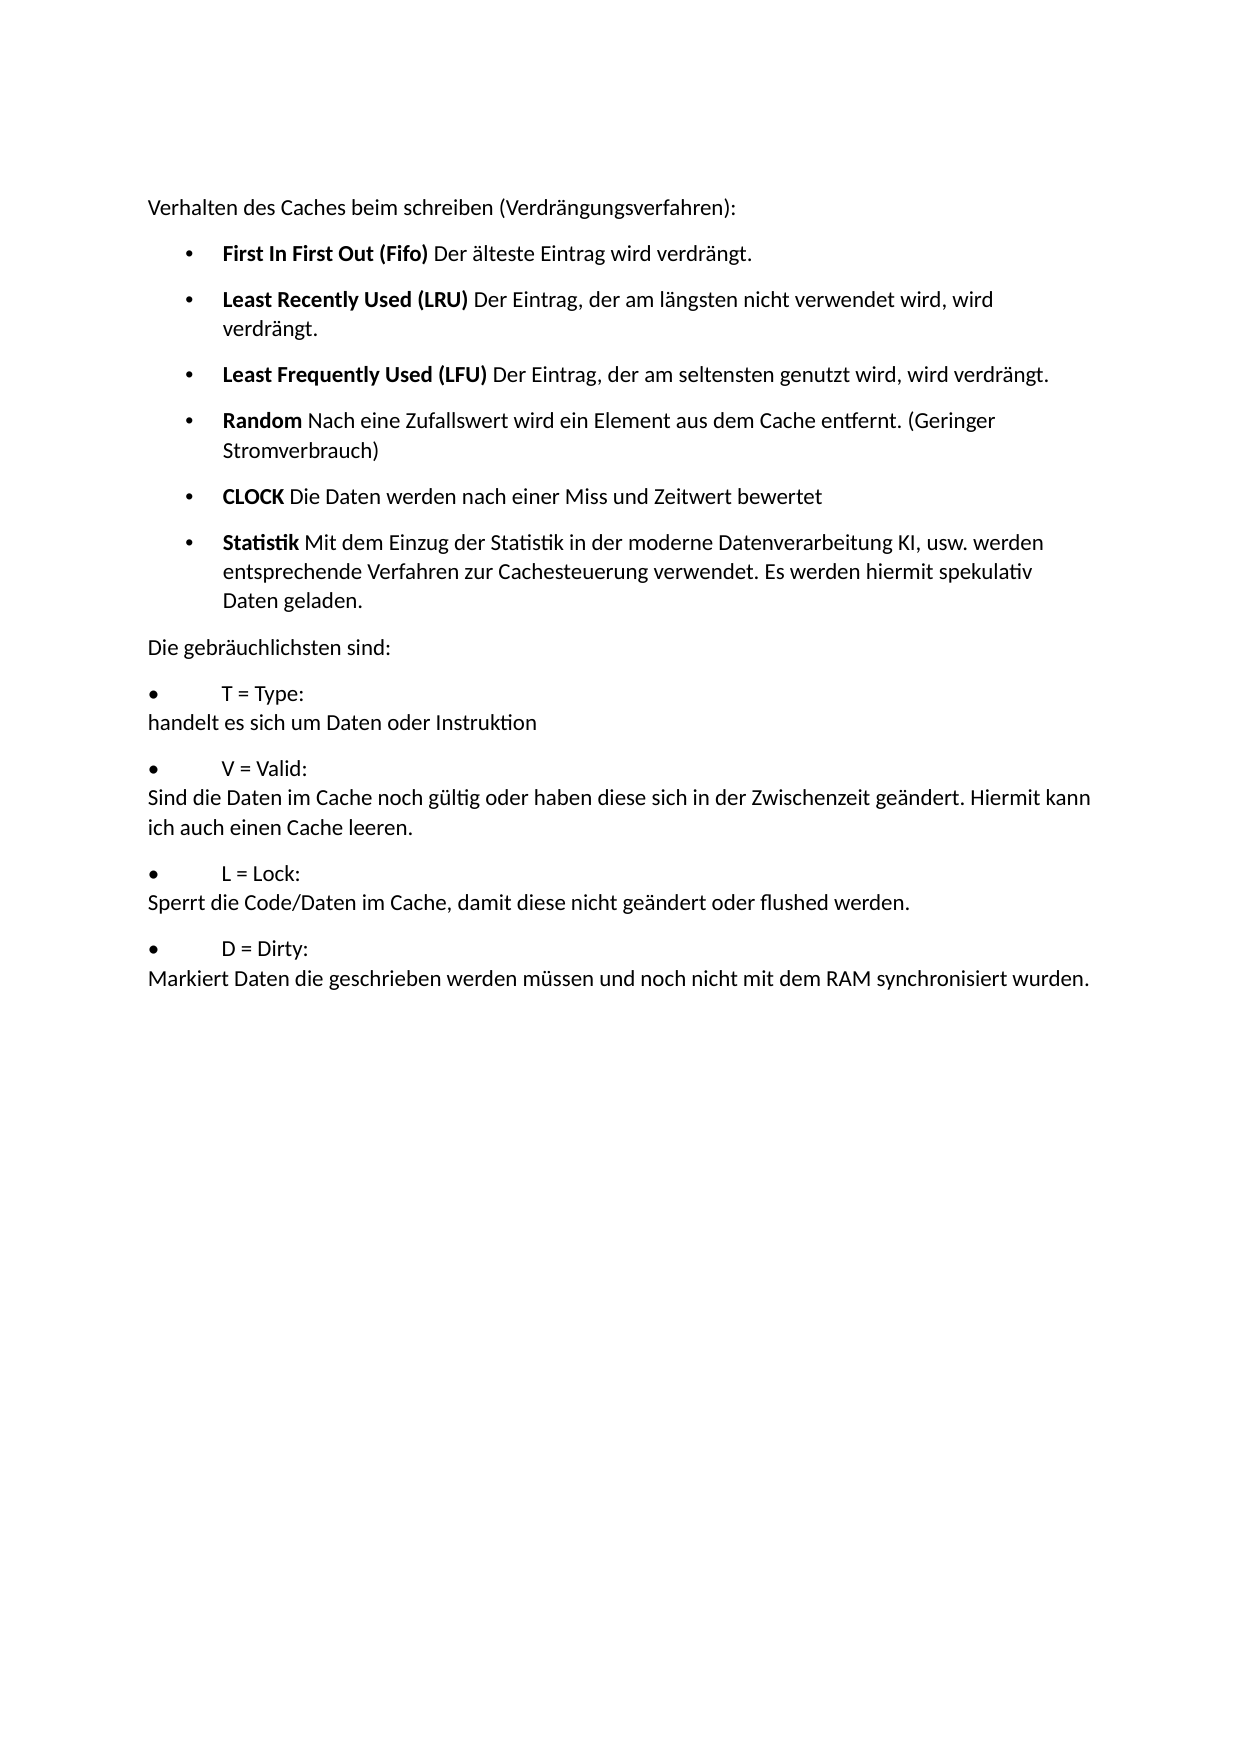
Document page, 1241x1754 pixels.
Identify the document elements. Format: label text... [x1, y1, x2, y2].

list Least Frequently Used (LFU) Der Eintrag, der am seltensten genutzt wird, wird verdrängt. [185, 360, 1093, 388]
text • L = Lock: Sperrt die Code/Daten im Cache, damit diese nicht geändert oder flushed werden. [148, 859, 1093, 916]
list Random Nach eine Zufallswert wird ein Element aus dem Cache entfernt. (Geringer Stromverbrauch) [185, 406, 1093, 464]
text • D = Dirty: Markiert Daten die geschrieben werden müssen und noch nicht mit dem RAM synchronisiert wurden. [148, 934, 1093, 992]
text • T = Type: handelt es sich um Daten oder Instruktion [148, 679, 1093, 736]
text • V = Valid: Sind die Daten im Cache noch gültig oder haben diese sich in der Zwischenzeit geändert. Hiermit kann ich auch einen Cache leeren. [148, 754, 1093, 841]
text Die gebräuchlichsten sind: [148, 633, 1093, 661]
list First In First Out (Fifo) Der älteste Eintrag wird verdrängt. [185, 239, 1093, 267]
list CLOCK Die Daten werden nach einer Miss und Zeitwert bewertet [185, 482, 1093, 510]
list Least Recently Used (LRU) Der Eintrag, der am längsten nicht verwendet wird, wird verdrängt. [185, 285, 1093, 342]
list Statistik Mit dem Einzug der Statistik in der moderne Datenverarbeitung KI, usw. werden entsprechende Verfahren zur Cachesteuerung verwendet. Es werden hiermit spekulativ Daten geladen. [185, 528, 1093, 614]
text Verhalten des Caches beim schreiben (Verdrängungsverfahren): [148, 193, 1093, 221]
